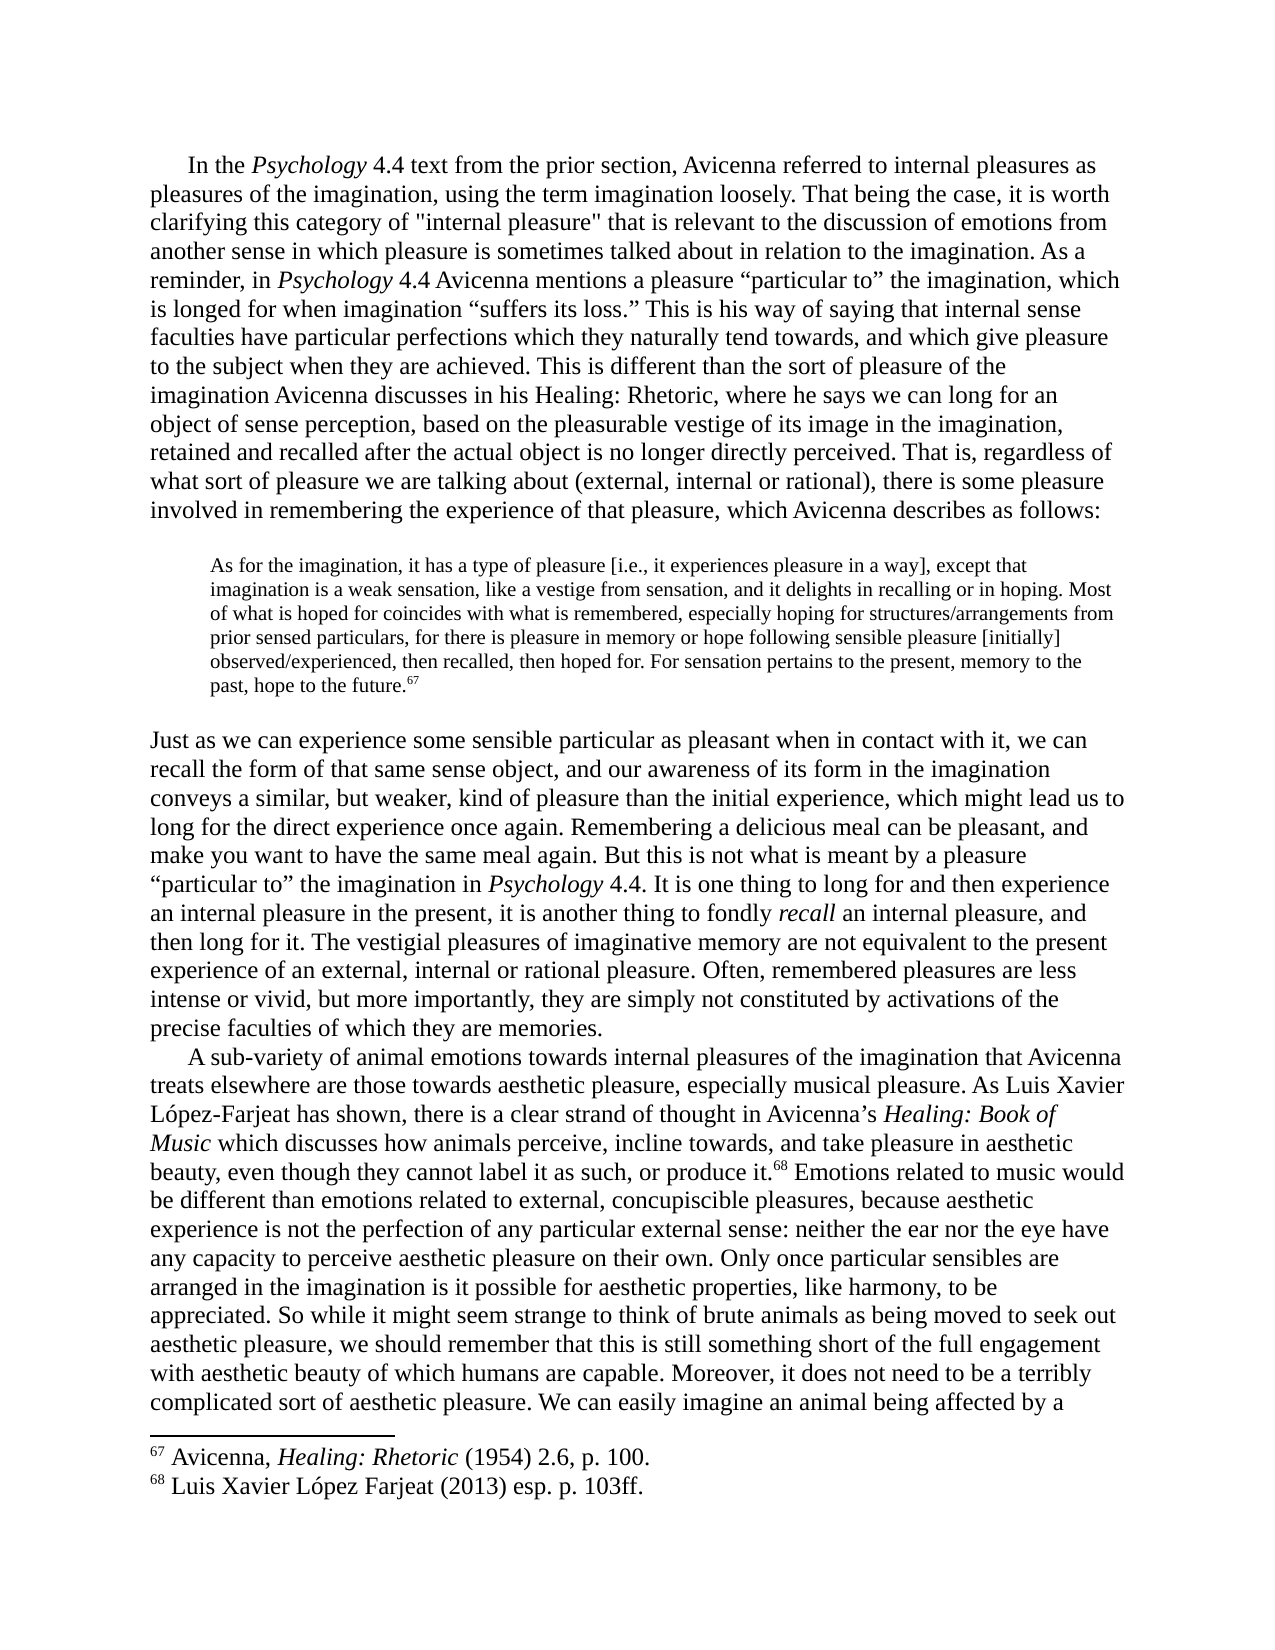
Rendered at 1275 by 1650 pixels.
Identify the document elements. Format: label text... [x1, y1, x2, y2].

text A sub-variety of animal emotions towards internal pleasures of the imagination that Avicenna treats elsewhere are those towards aesthetic pleasure, especially musical pleasure. As Luis Xavier López-Farjeat has shown, there is a clear strand of thought in Avicenna’s Healing: Book of Music which discusses how animals perceive, incline towards, and take pleasure in aesthetic beauty, even though they cannot label it as such, or produce it. Emotions related to music would be different than emotions related to external, concupiscible pleasures, because aesthetic experience is not the perfection of any particular external sense: neither the ear nor the eye have any capacity to perceive aesthetic pleasure on their own. Only once particular sensibles are arranged in the imagination is it possible for aesthetic properties, like harmony, to be appreciated. So while it might seem strange to think of brute animals as being moved to seek out aesthetic pleasure, we should remember that this is still something short of the full engagement with aesthetic beauty of which humans are capable. Moreover, it does not need to be a terribly complicated sort of aesthetic pleasure. We can easily imagine an animal being affected by a [150, 1042, 1125, 1416]
text As for the imagination, it has a type of pleasure [i.e., it experiences pleasure in a way], except that imagination is a weak sensation, like a vestige from sensation, and it delights in recalling or in hoping. Most of what is hoped for coincides with what is remembered, especially hoping for structures/arrangements from prior sensed particulars, for there is pleasure in memory or hope following sensible pleasure [initially] observed/experienced, then recalled, then hoped for. For sensation pertains to the present, memory to the past, hope to the future. [210, 552, 1125, 697]
text Just as we can experience some sensible particular as pleasant when in contact with it, we can recall the form of that same sense object, and our awareness of its form in the imagination conveys a similar, but weaker, kind of pleasure than the initial experience, which might lead us to long for the direct experience once again. Remembering a delicious meal can be pleasant, and make you want to have the same meal again. But this is not what is meant by a pleasure “particular to” the imagination in Psychology 4.4. It is one thing to long for and then experience an internal pleasure in the present, it is another thing to fondly recall an internal pleasure, and then long for it. The vestigial pleasures of imaginative memory are not equivalent to the present experience of an external, internal or rational pleasure. Often, remembered pleasures are less intense or vivid, but more importantly, they are simply not constituted by activations of the precise faculties of which they are memories. [150, 726, 1125, 1042]
text Luis Xavier López Farjeat (2013) esp. p. 103ff. [150, 1471, 1125, 1500]
text Avicenna, Healing: Rhetoric (1954) 2.6, p. 100. [150, 1442, 1125, 1471]
text In the Psychology 4.4 text from the prior section, Avicenna referred to internal pleasures as pleasures of the imagination, using the term imagination loosely. That being the case, it is worth clarifying this category of "internal pleasure" that is relevant to the discussion of emotions from another sense in which pleasure is sometimes talked about in relation to the imagination. As a reminder, in Psychology 4.4 Avicenna mentions a pleasure “particular to” the imagination, which is longed for when imagination “suffers its loss.” This is his way of saying that internal sense faculties have particular perfections which they naturally tend towards, and which give pleasure to the subject when they are achieved. This is different than the sort of pleasure of the imagination Avicenna discusses in his Healing: Rhetoric, where he says we can long for an object of sense perception, based on the pleasurable vestige of its image in the imagination, retained and recalled after the actual object is no longer directly perceived. That is, regardless of what sort of pleasure we are talking about (external, internal or rational), there is some pleasure involved in remembering the experience of that pleasure, which Avicenna describes as follows: [150, 150, 1125, 524]
